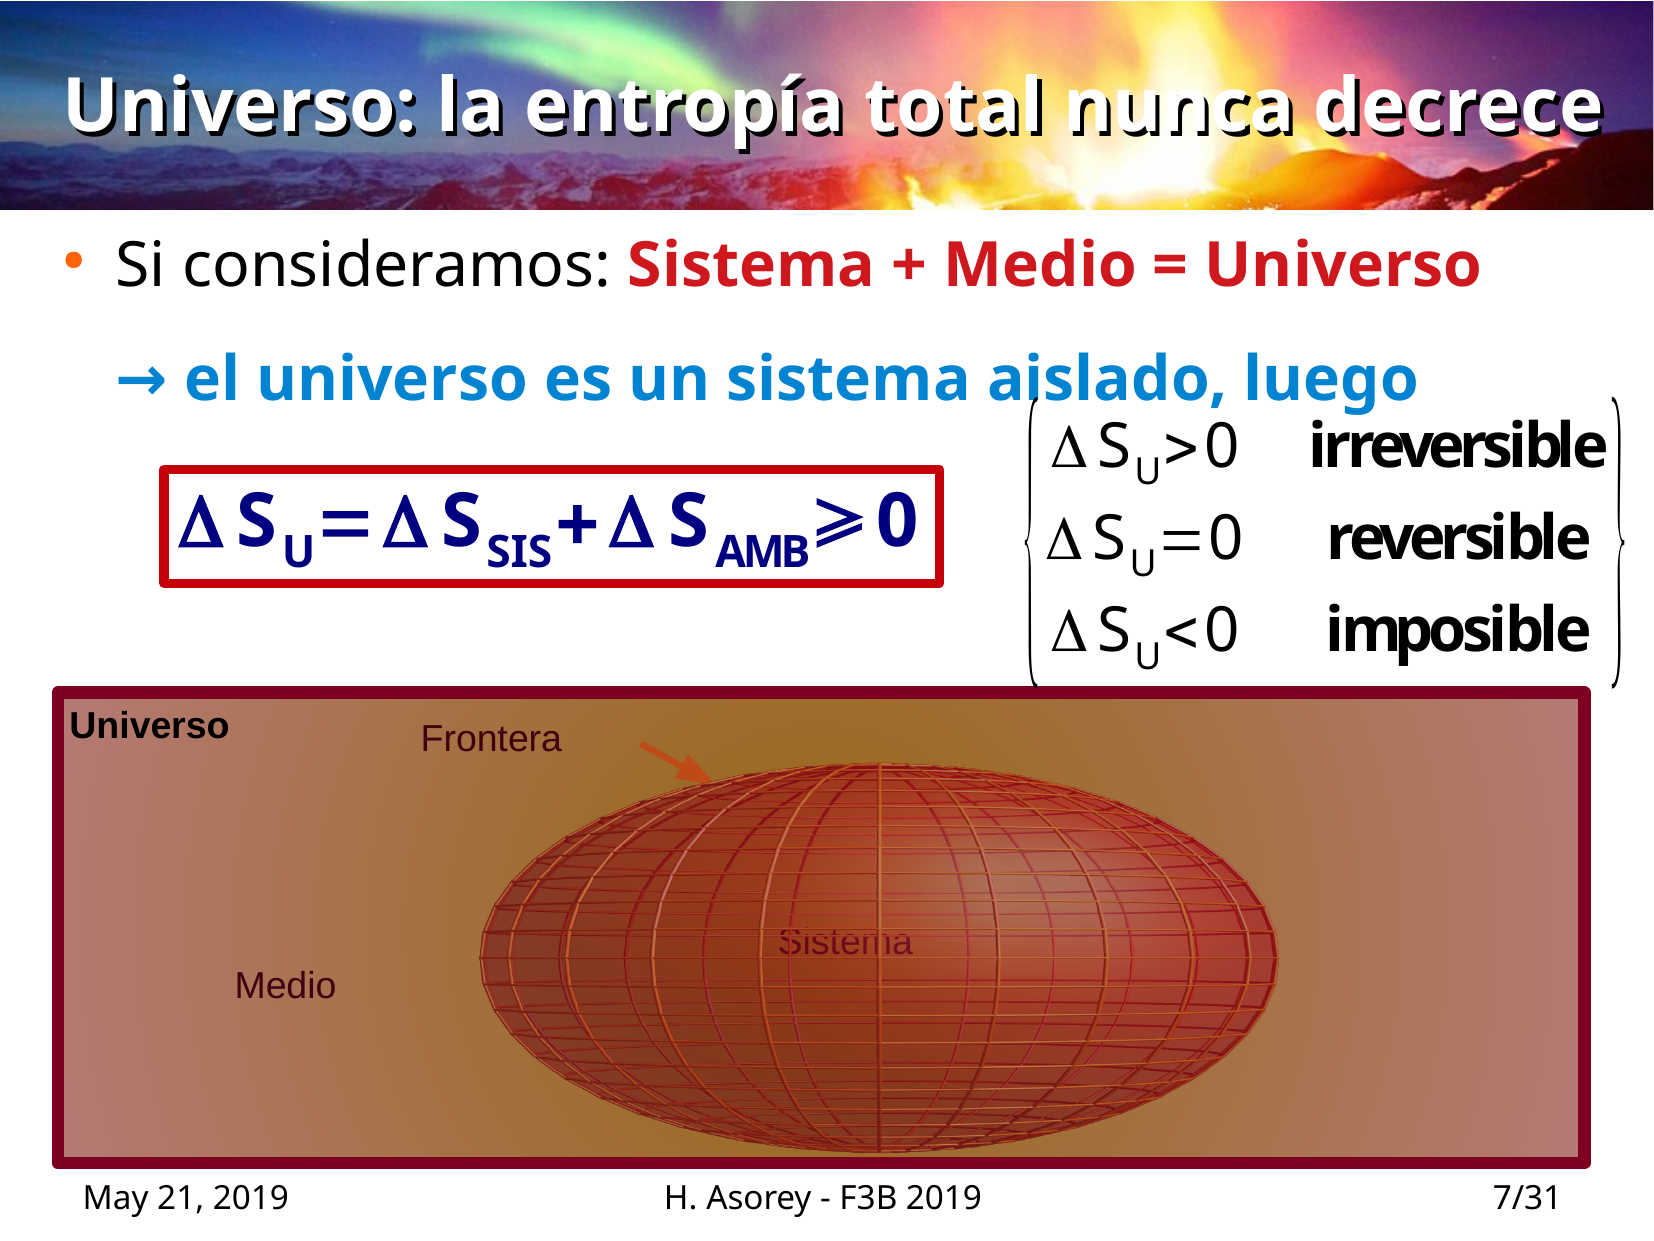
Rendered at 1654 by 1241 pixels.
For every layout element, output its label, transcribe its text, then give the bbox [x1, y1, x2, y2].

list Si consideramos: Sistema + Medio = Universo → el universo es un sistema aislado, luego [45, 219, 1606, 649]
chart [168, 474, 935, 579]
text_box [53, 692, 1585, 1163]
chart [1014, 393, 1640, 692]
title Universo: la entropía total nunca decrece [45, 15, 1606, 191]
text_box Universo [54, 697, 308, 784]
picture [0, 1, 1654, 210]
